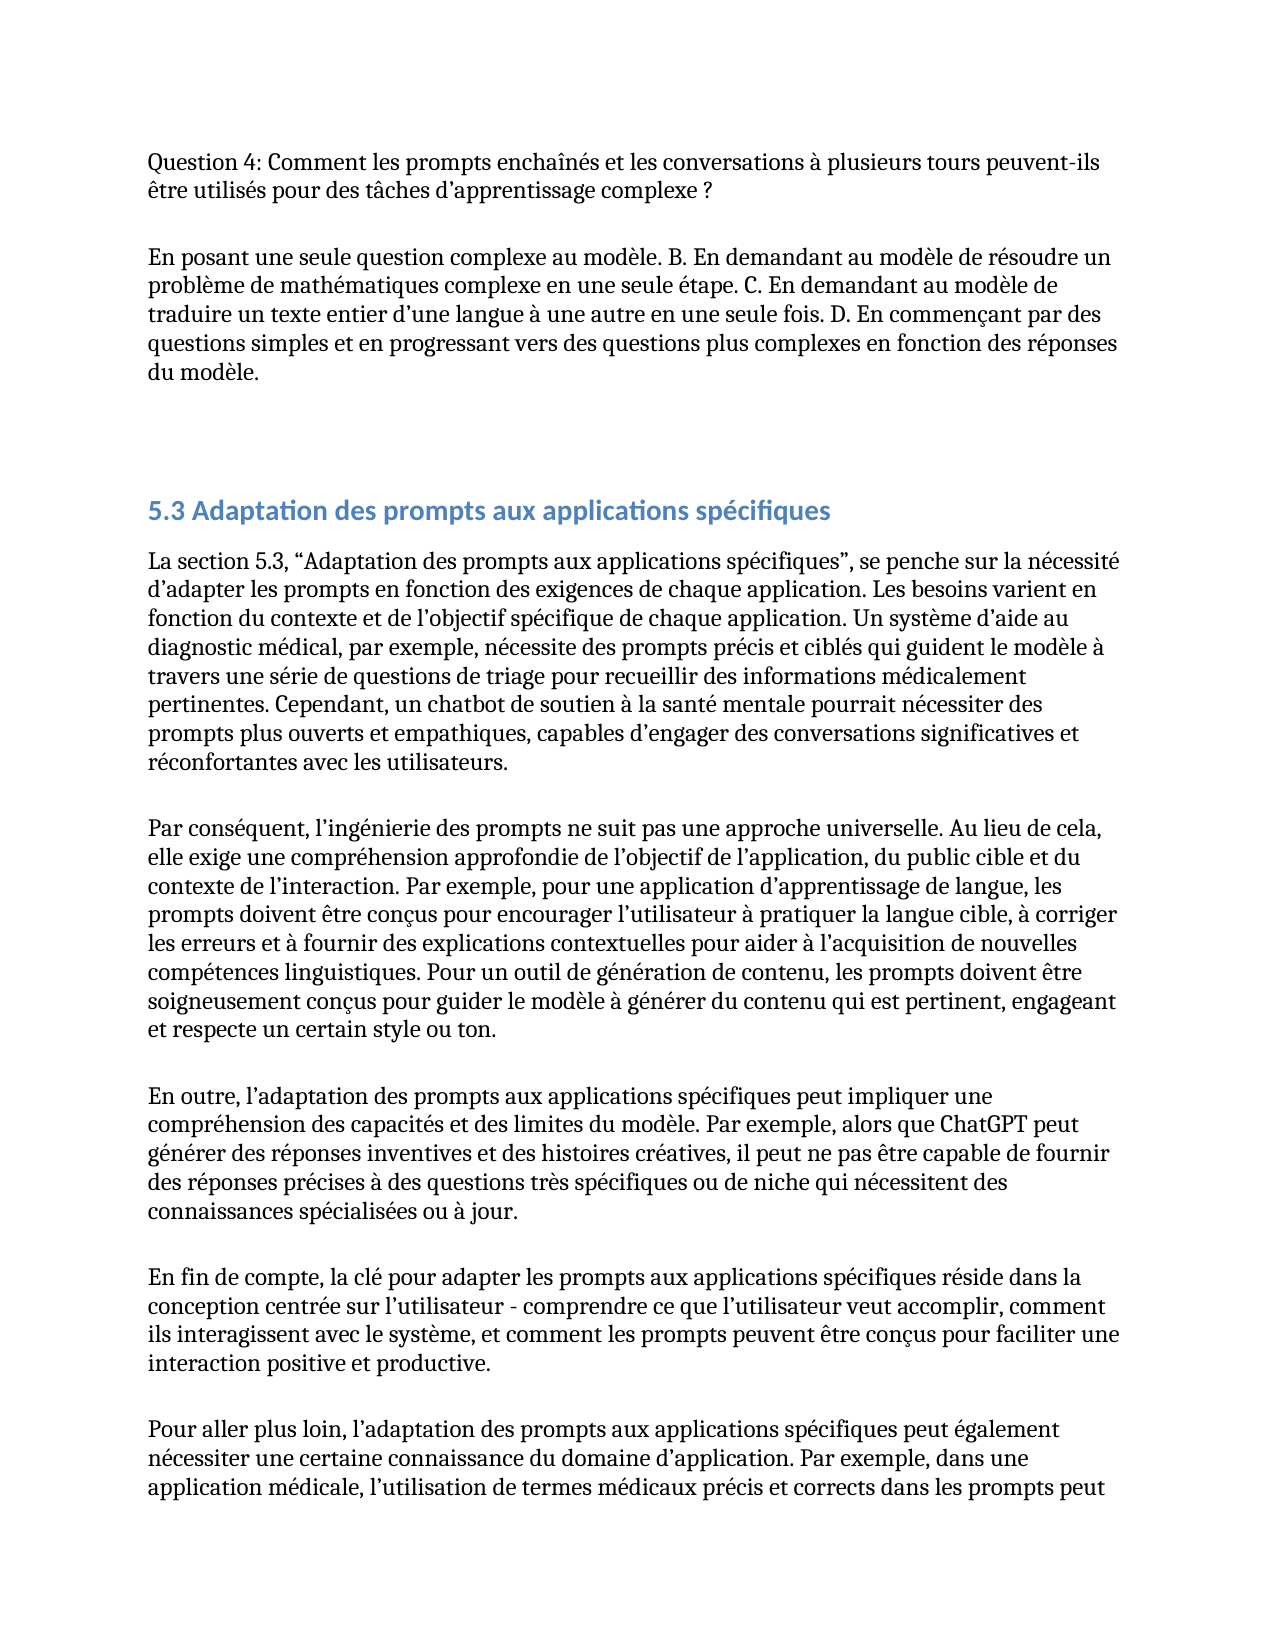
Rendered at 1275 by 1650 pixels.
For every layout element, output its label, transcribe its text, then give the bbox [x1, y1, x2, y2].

text La section 5.3, “Adaptation des prompts aux applications spécifiques”, se penche sur la nécessité d’adapter les prompts en fonction des exigences de chaque application. Les besoins varient en fonction du contexte et de l’objectif spécifique de chaque application. Un système d’aide au diagnostic médical, par exemple, nécessite des prompts précis et ciblés qui guident le modèle à travers une série de questions de triage pour recueillir des informations médicalement pertinentes. Cependant, un chatbot de soutien à la santé mentale pourrait nécessiter des prompts plus ouverts et empathiques, capables d’engager des conversations significatives et réconfortantes avec les utilisateurs. [148, 547, 1127, 777]
subtitle 5.3 Adaptation des prompts aux applications spécifiques [148, 492, 1127, 528]
text Pour aller plus loin, l’adaptation des prompts aux applications spécifiques peut également nécessiter une certaine connaissance du domaine d’application. Par exemple, dans une application médicale, l’utilisation de termes médicaux précis et corrects dans les prompts peut [148, 1415, 1127, 1502]
text Question 4: Comment les prompts enchaînés et les conversations à plusieurs tours peuvent-ils être utilisés pour des tâches d’apprentissage complexe ? [148, 148, 1127, 205]
text En posant une seule question complexe au modèle. B. En demandant au modèle de résoudre un problème de mathématiques complexe en une seule étape. C. En demandant au modèle de traduire un texte entier d’une langue à une autre en une seule fois. D. En commençant par des questions simples et en progressant vers des questions plus complexes en fonction des réponses du modèle. [148, 243, 1127, 386]
text En outre, l’adaptation des prompts aux applications spécifiques peut impliquer une compréhension des capacités et des limites du modèle. Par exemple, alors que ChatGPT peut générer des réponses inventives et des histoires créatives, il peut ne pas être capable de fournir des réponses précises à des questions très spécifiques ou de niche qui nécessitent des connaissances spécialisées ou à jour. [148, 1082, 1127, 1225]
text Par conséquent, l’ingénierie des prompts ne suit pas une approche universelle. Au lieu de cela, elle exige une compréhension approfondie de l’objectif de l’application, du public cible et du contexte de l’interaction. Par exemple, pour une application d’apprentissage de langue, les prompts doivent être conçus pour encourager l’utilisateur à pratiquer la langue cible, à corriger les erreurs et à fournir des explications contextuelles pour aider à l’acquisition de nouvelles compétences linguistiques. Pour un outil de génération de contenu, les prompts doivent être soigneusement conçus pour guider le modèle à générer du contenu qui est pertinent, engageant et respecte un certain style ou ton. [148, 814, 1127, 1044]
text En fin de compte, la clé pour adapter les prompts aux applications spécifiques réside dans la conception centrée sur l’utilisateur - comprendre ce que l’utilisateur veut accomplir, comment ils interagissent avec le système, et comment les prompts peuvent être conçus pour faciliter une interaction positive et productive. [148, 1263, 1127, 1378]
